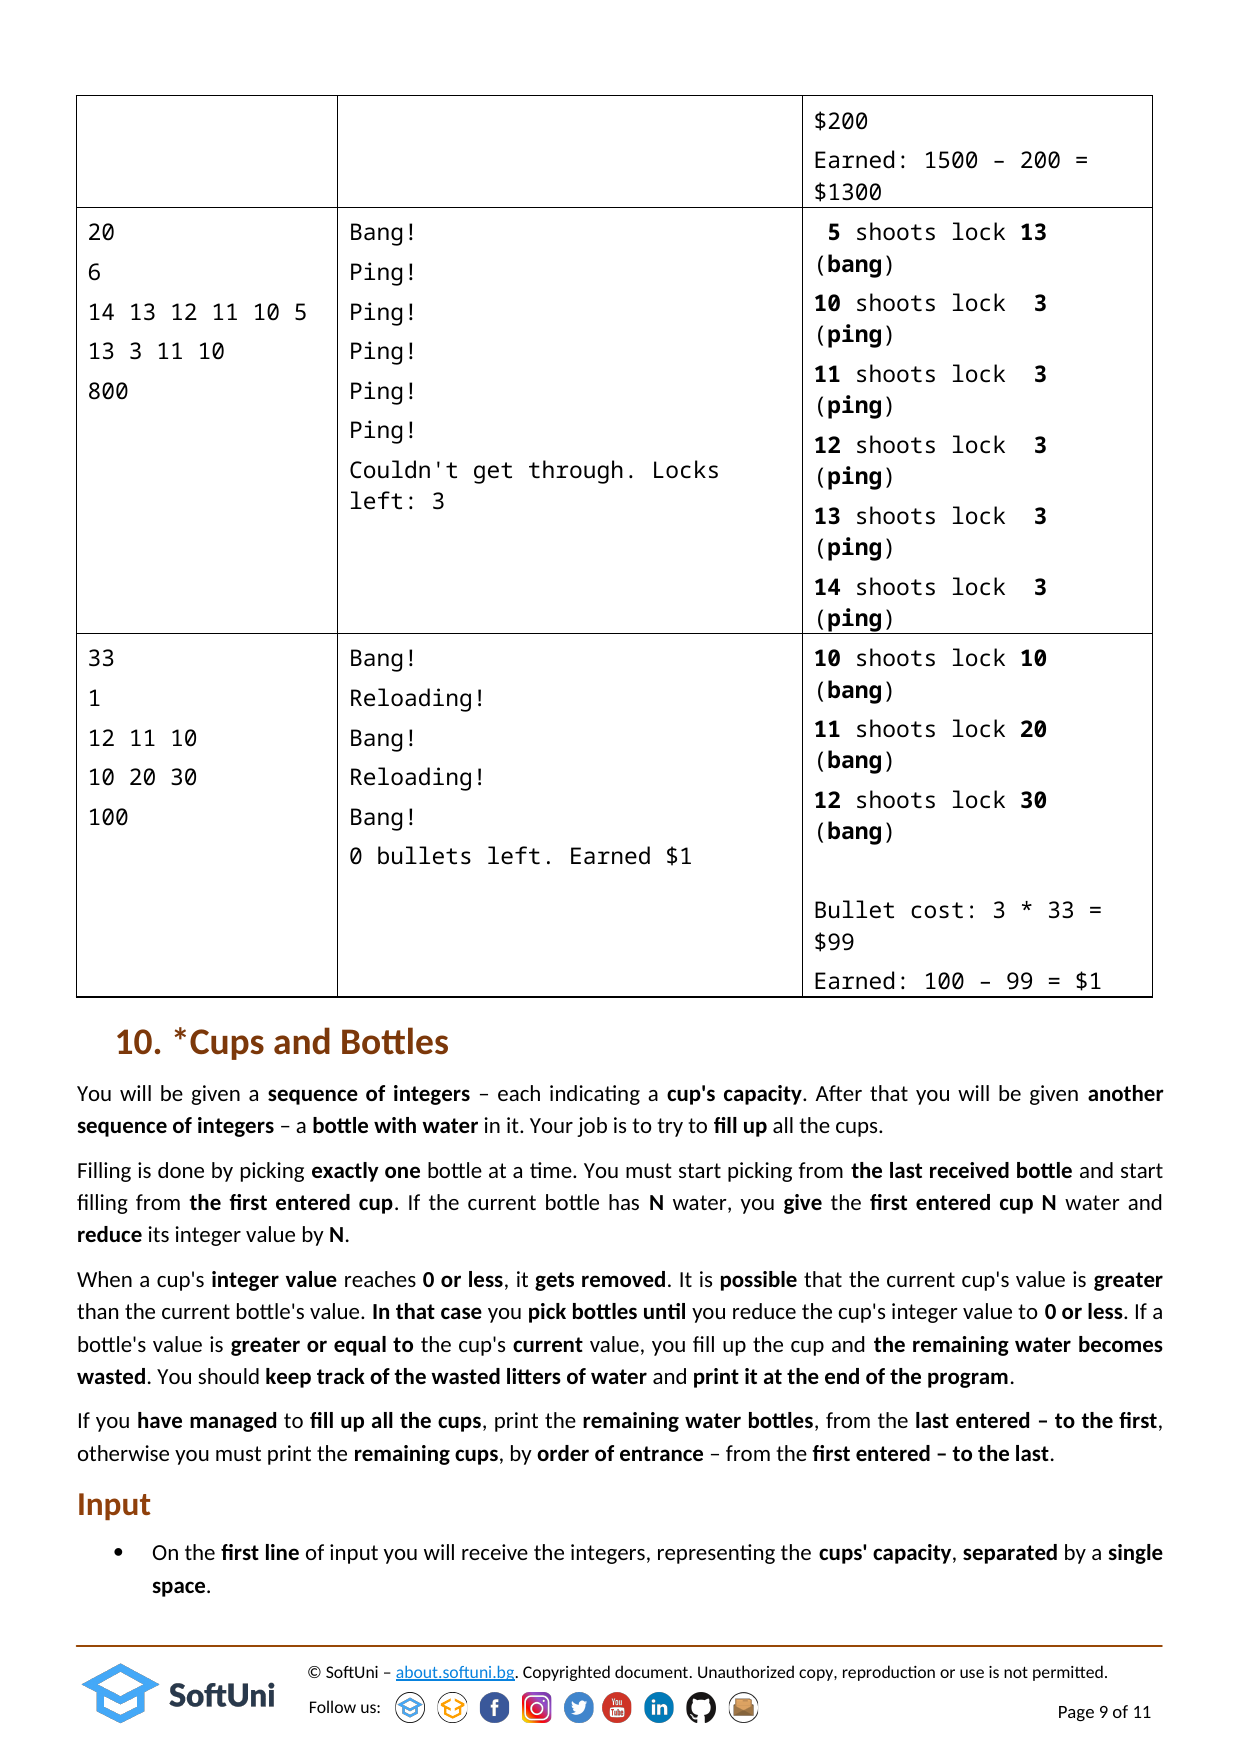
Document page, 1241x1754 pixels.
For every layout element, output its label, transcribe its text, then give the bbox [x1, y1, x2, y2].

picture [602, 1692, 632, 1723]
picture [479, 1692, 510, 1723]
list On the first line of input you will receive the integers, representing the cups' capacity, separated by a single space. [114, 1538, 1163, 1599]
picture [644, 1714, 653, 1723]
picture [728, 1692, 759, 1723]
table_cell 10 shoots lock 10 (bang) 11 shoots lock 20 (bang) 12 shoots lock 30 (bang) Bullet cost: 3 * 33 = $99 Earned: 100 – 99 = $1 [803, 634, 1152, 996]
picture [665, 1692, 674, 1701]
picture [665, 1714, 674, 1723]
table_cell 33 1 12 11 10 10 20 30 100 [77, 634, 337, 996]
text Filling is done by picking exactly one bottle at a time. You must start picking from the last received bottle and start filling from the first entered cup. If the current bottle has N water, you give the first entered cup N water and reduce its integer value by N. [77, 1156, 1163, 1249]
picture [644, 1692, 653, 1701]
table_cell 5 shoots lock 13 (bang) 10 shoots lock 3 (ping) 11 shoots lock 3 (ping) 12 shoots lock 3 (ping) 13 shoots lock 3 (ping) 14 shoots lock 3 (ping) [803, 208, 1152, 633]
picture [522, 1692, 552, 1723]
subtitle Input [77, 1483, 1163, 1524]
table_cell [77, 96, 337, 207]
picture [75, 1658, 281, 1729]
text When a cup's integer value reaches 0 or less, it gets removed. It is possible that the current cup's value is greater than the current bottle's value. In that case you pick bottles until you reduce the cup's integer value to 0 or less. If a bottle's value is greater or equal to the cup's current value, you fill up the cup and the remaining water becomes wasted. You should keep track of the wasted litters of water and print it at the end of the program. [77, 1265, 1163, 1390]
text If you have managed to fill up all the cups, print the remaining water bottles, from the last entered – to the first, otherwise you must print the remaining cups, by order of entrance – from the first entered – to the last. [77, 1407, 1163, 1467]
picture [395, 1692, 425, 1723]
picture [437, 1692, 468, 1723]
picture [686, 1692, 716, 1723]
text You will be given a sequence of integers – each indicating a cup's capacity. After that you will be given another sequence of integers – a bottle with water in it. Your job is to try to fill up all the cups. [77, 1079, 1163, 1139]
table_cell $200 Earned: 1500 – 200 = $1300 [803, 96, 1152, 207]
table_cell Bang! Ping! Ping! Ping! Ping! Ping! Couldn't get through. Locks left: 3 [338, 208, 802, 633]
picture [564, 1692, 594, 1723]
table_cell 20 6 14 13 12 11 10 5 13 3 11 10 800 [77, 208, 337, 633]
subtitle 10. *Cups and Bottles [114, 1018, 1163, 1064]
picture [658, 1705, 667, 1714]
table_cell Bang! Reloading! Bang! Reloading! Bang! 0 bullets left. Earned $1 [338, 634, 802, 996]
table_cell [338, 96, 802, 207]
